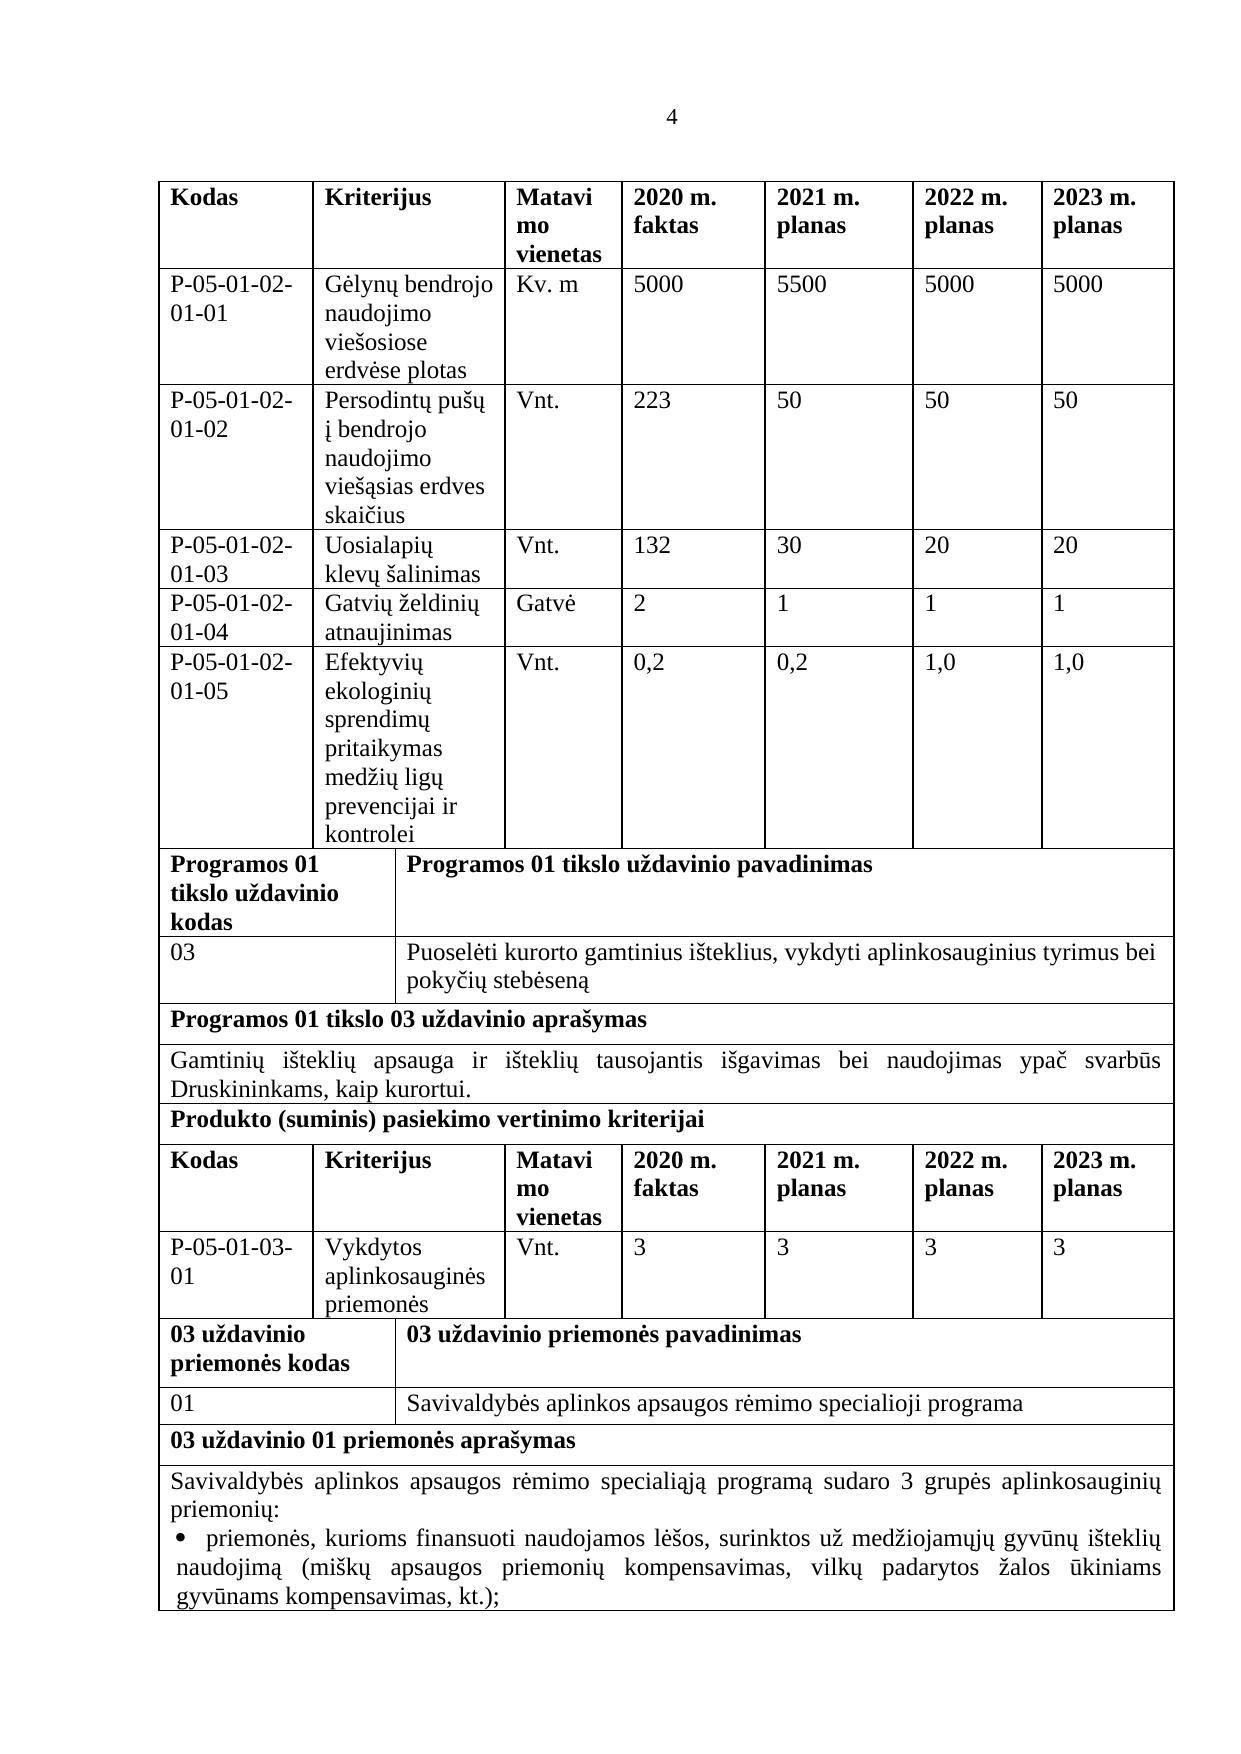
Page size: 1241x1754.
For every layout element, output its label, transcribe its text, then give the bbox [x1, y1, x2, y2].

table_cell Kodas [160, 1145, 312, 1231]
table_cell 01 [160, 1388, 395, 1424]
table_cell Gatvių želdinių atnaujinimas [314, 589, 504, 646]
table_cell 3 [766, 1232, 912, 1318]
table_cell 2021 m. planas [766, 182, 912, 268]
table_cell Gatvė [506, 589, 621, 646]
table_cell 0,2 [766, 647, 912, 848]
table_cell 30 [766, 530, 912, 587]
table_cell 2022 m. planas [914, 182, 1041, 268]
table_cell Vnt. [506, 647, 621, 848]
table_cell Kriterijus [314, 182, 504, 268]
table_cell Uosialapių klevų šalinimas [314, 530, 504, 587]
table_cell P-05-01-02-01-01 [160, 269, 312, 384]
table_cell Vnt. [506, 1232, 621, 1318]
table_cell 132 [623, 530, 764, 587]
table_cell Efektyvių ekologinių sprendimų pritaikymas medžių ligų prevencijai ir kontrolei [314, 647, 504, 848]
table_cell Kodas [160, 182, 312, 268]
table_cell 0,2 [623, 647, 764, 848]
table_cell Matavimo vienetas [506, 182, 621, 268]
table_cell 1 [1043, 589, 1173, 646]
table_cell 3 [1043, 1232, 1173, 1318]
table_cell 03 uždavinio priemonės pavadinimas [396, 1319, 1173, 1387]
table_cell Programos 01 tikslo uždavinio kodas [160, 849, 395, 936]
table_cell Vykdytos aplinkosauginės priemonės [314, 1232, 504, 1318]
table_cell 5000 [1043, 269, 1173, 384]
table_cell 5500 [766, 269, 912, 384]
table_cell 03 uždavinio 01 priemonės aprašymas [160, 1425, 1173, 1465]
table_cell 50 [1043, 385, 1173, 529]
table_cell 2021 m. planas [766, 1145, 912, 1231]
table_cell 5000 [914, 269, 1041, 384]
table_cell Programos 01 tikslo uždavinio pavadinimas [396, 849, 1173, 936]
table_cell 3 [914, 1232, 1041, 1318]
table_cell Kriterijus [314, 1145, 504, 1231]
table_cell 3 [623, 1232, 764, 1318]
table_cell 2 [623, 589, 764, 646]
table_cell 20 [1043, 530, 1173, 587]
table_cell Puoselėti kurorto gamtinius išteklius, vykdyti aplinkosauginius tyrimus bei pokyčių stebėseną [396, 937, 1173, 1003]
table_cell Savivaldybės aplinkos apsaugos rėmimo specialioji programa [396, 1388, 1173, 1424]
table_cell Vnt. [506, 530, 621, 587]
table_cell 2023 m. planas [1043, 182, 1173, 268]
table_cell 2022 m. planas [914, 1145, 1041, 1231]
table_cell Persodintų pušų į bendrojo naudojimo viešąsias erdves skaičius [314, 385, 504, 529]
table_cell Vnt. [506, 385, 621, 529]
table_cell Programos 01 tikslo 03 uždavinio aprašymas [160, 1004, 1173, 1044]
table_cell P-05-01-02-01-02 [160, 385, 312, 529]
table_cell P-05-01-02-01-05 [160, 647, 312, 848]
table_cell 1 [914, 589, 1041, 646]
table_cell 2020 m. faktas [623, 1145, 764, 1231]
table_cell 1 [766, 589, 912, 646]
table_cell 03 uždavinio priemonės kodas [160, 1319, 395, 1387]
table_cell Gėlynų bendrojo naudojimo viešosiose erdvėse plotas [314, 269, 504, 384]
table_cell 1,0 [914, 647, 1041, 848]
table_cell 20 [914, 530, 1041, 587]
table_cell 50 [766, 385, 912, 529]
table_cell 03 [160, 937, 395, 1003]
table_cell Savivaldybės aplinkos apsaugos rėmimo specialiąją programą sudaro 3 grupės aplinkosauginių priemonių:  priemonės, kurioms finansuoti naudojamos lėšos, surinktos už medžiojamųjų gyvūnų išteklių naudojimą (miškų apsaugos priemonių kompensavimas, vilkų padarytos žalos ūkiniams gyvūnams kompensavimas, kt.); [160, 1466, 1173, 1609]
table_cell Gamtinių išteklių apsauga ir išteklių tausojantis išgavimas bei naudojimas ypač svarbūs Druskininkams, kaip kurortui. [160, 1045, 1173, 1103]
table_cell Kv. m [506, 269, 621, 384]
table_cell 1,0 [1043, 647, 1173, 848]
table_cell 2020 m. faktas [623, 182, 764, 268]
table_cell 50 [914, 385, 1041, 529]
table_cell Matavimo vienetas [506, 1145, 621, 1231]
table_cell 5000 [623, 269, 764, 384]
table_cell P-05-01-03-01 [160, 1232, 312, 1318]
table_cell P-05-01-02-01-03 [160, 530, 312, 587]
table_cell P-05-01-02-01-04 [160, 589, 312, 646]
table_cell Produkto (suminis) pasiekimo vertinimo kriterijai [160, 1104, 1173, 1144]
table_cell 2023 m. planas [1043, 1145, 1173, 1231]
table_cell 223 [623, 385, 764, 529]
